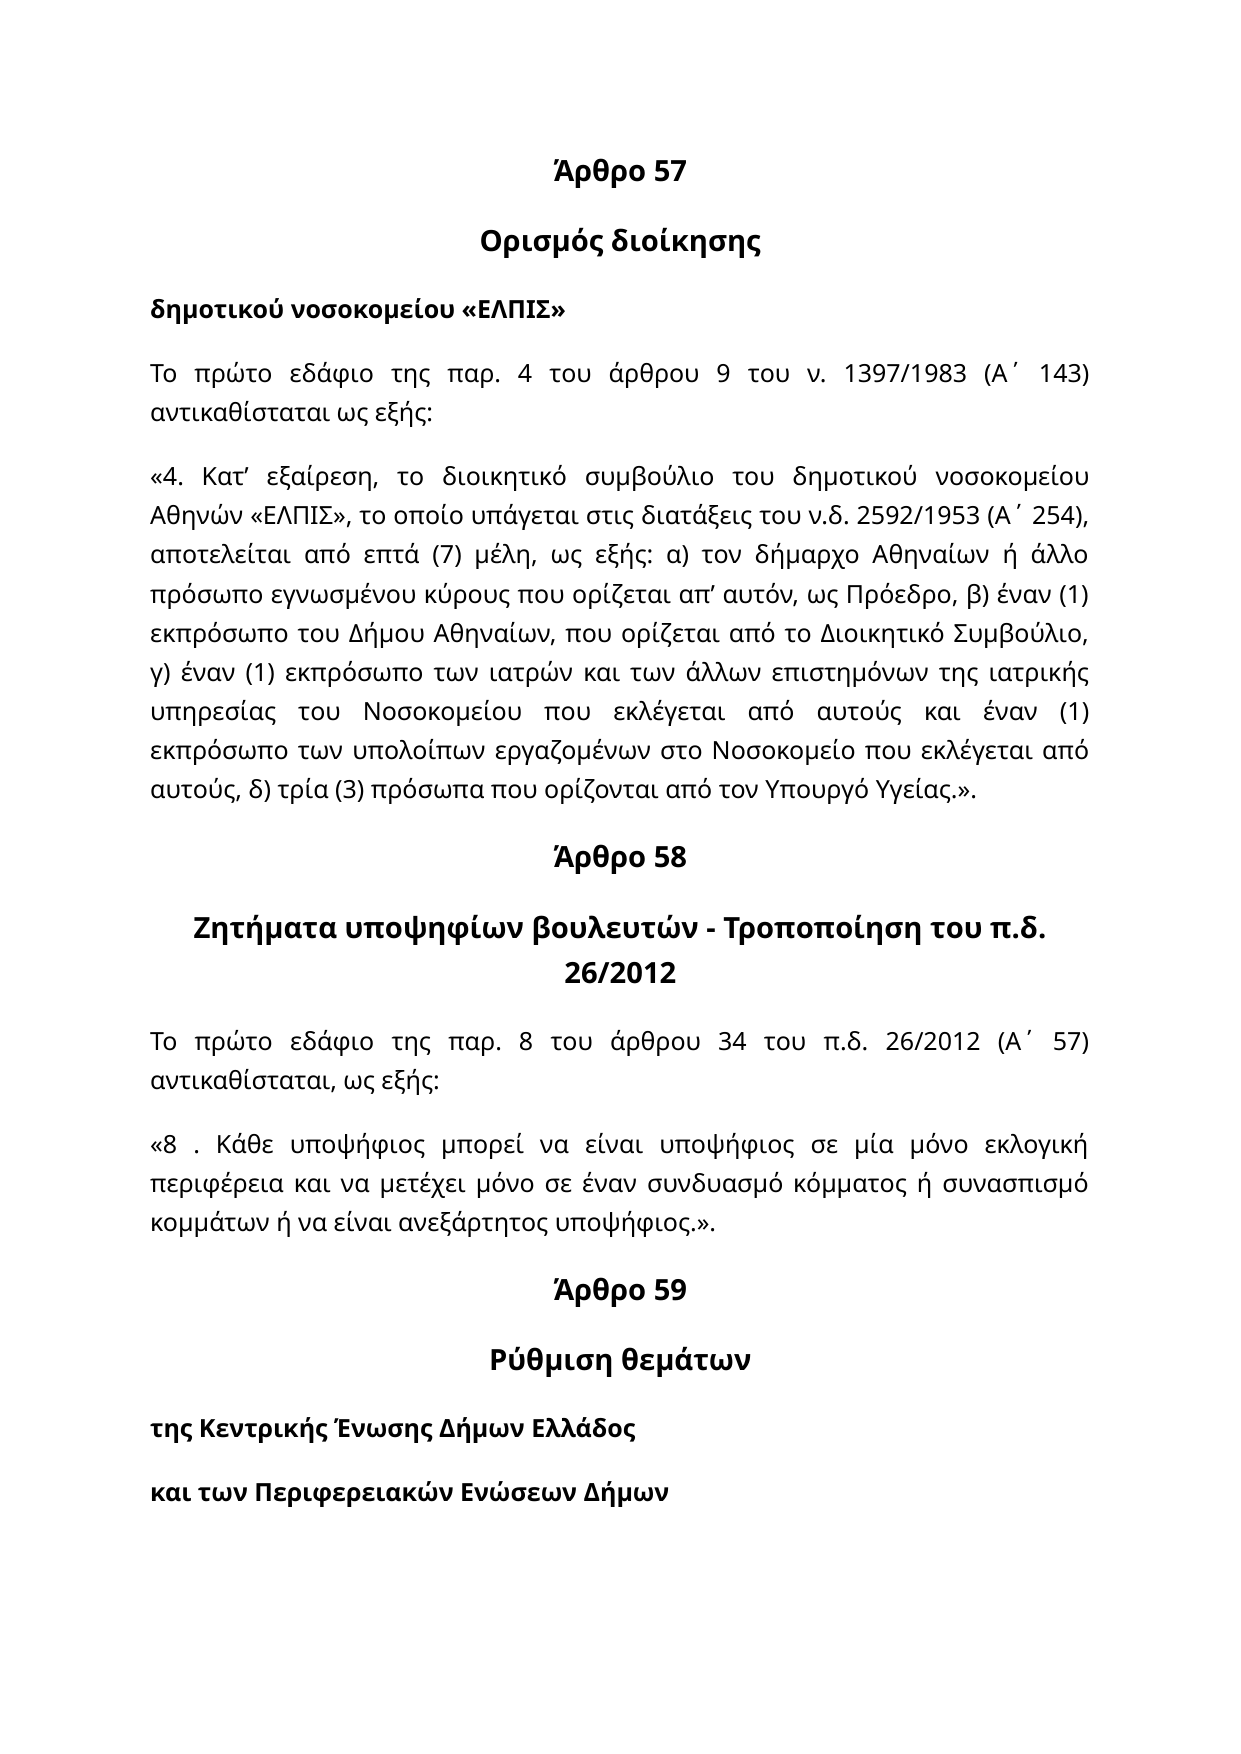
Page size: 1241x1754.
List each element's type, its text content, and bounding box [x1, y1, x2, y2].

subtitle Άρθρο 57 [150, 150, 1090, 190]
text της Κεντρικής Ένωσης Δήμων Ελλάδος [150, 1410, 1090, 1444]
text «8 . Κάθε υποψήφιος μπορεί να είναι υποψήφιος σε μία μόνο εκλογική περιφέρεια και να μετέχει μόνο σε έναν συνδυασμό κόμματος ή συνασπισμό κομμάτων ή να είναι ανεξάρτητος υποψήφιος.». [150, 1126, 1090, 1239]
subtitle Ζητήματα υποψηφίων βουλευτών - Τροποποίηση του π.δ. 26/2012 [150, 907, 1090, 992]
text και των Περιφερειακών Ενώσεων Δήμων [150, 1474, 1090, 1508]
subtitle Άρθρο 58 [150, 836, 1090, 876]
text «4. Κατ’ εξαίρεση, το διοικητικό συμβούλιο του δημοτικού νοσοκομείου Αθηνών «ΕΛΠΙΣ», το οποίο υπάγεται στις διατάξεις του ν.δ. 2592/1953 (Α΄ 254), αποτελείται από επτά (7) μέλη, ως εξής: α) τον δήμαρχο Αθηναίων ή άλλο πρόσωπο εγνωσμένου κύρους που ορίζεται απ’ αυτόν, ως Πρόεδρο, β) έναν (1) εκπρόσωπο του Δήμου Αθηναίων, που ορίζεται από το Διοικητικό Συμβούλιο, γ) έναν (1) εκπρόσωπο των ιατρών και των άλλων επιστημόνων της ιατρικής υπηρεσίας του Νοσοκομείου που εκλέγεται από αυτούς και έναν (1) εκπρόσωπο των υπολοίπων εργαζομένων στο Νοσοκομείο που εκλέγεται από αυτούς, δ) τρία (3) πρόσωπα που ορίζονται από τον Υπουργό Υγείας.». [150, 459, 1090, 806]
text δημοτικού νοσοκομείου «ΕΛΠΙΣ» [150, 291, 1090, 325]
subtitle Ορισμός διοίκησης [150, 221, 1090, 260]
text Το πρώτο εδάφιο της παρ. 8 του άρθρου 34 του π.δ. 26/2012 (Α΄ 57) αντικαθίσταται, ως εξής: [150, 1023, 1090, 1096]
subtitle Ρύθμιση θεμάτων [150, 1339, 1090, 1379]
subtitle Άρθρο 59 [150, 1269, 1090, 1309]
text Το πρώτο εδάφιο της παρ. 4 του άρθρου 9 του ν. 1397/1983 (Α΄ 143) αντικαθίσταται ως εξής: [150, 355, 1090, 429]
